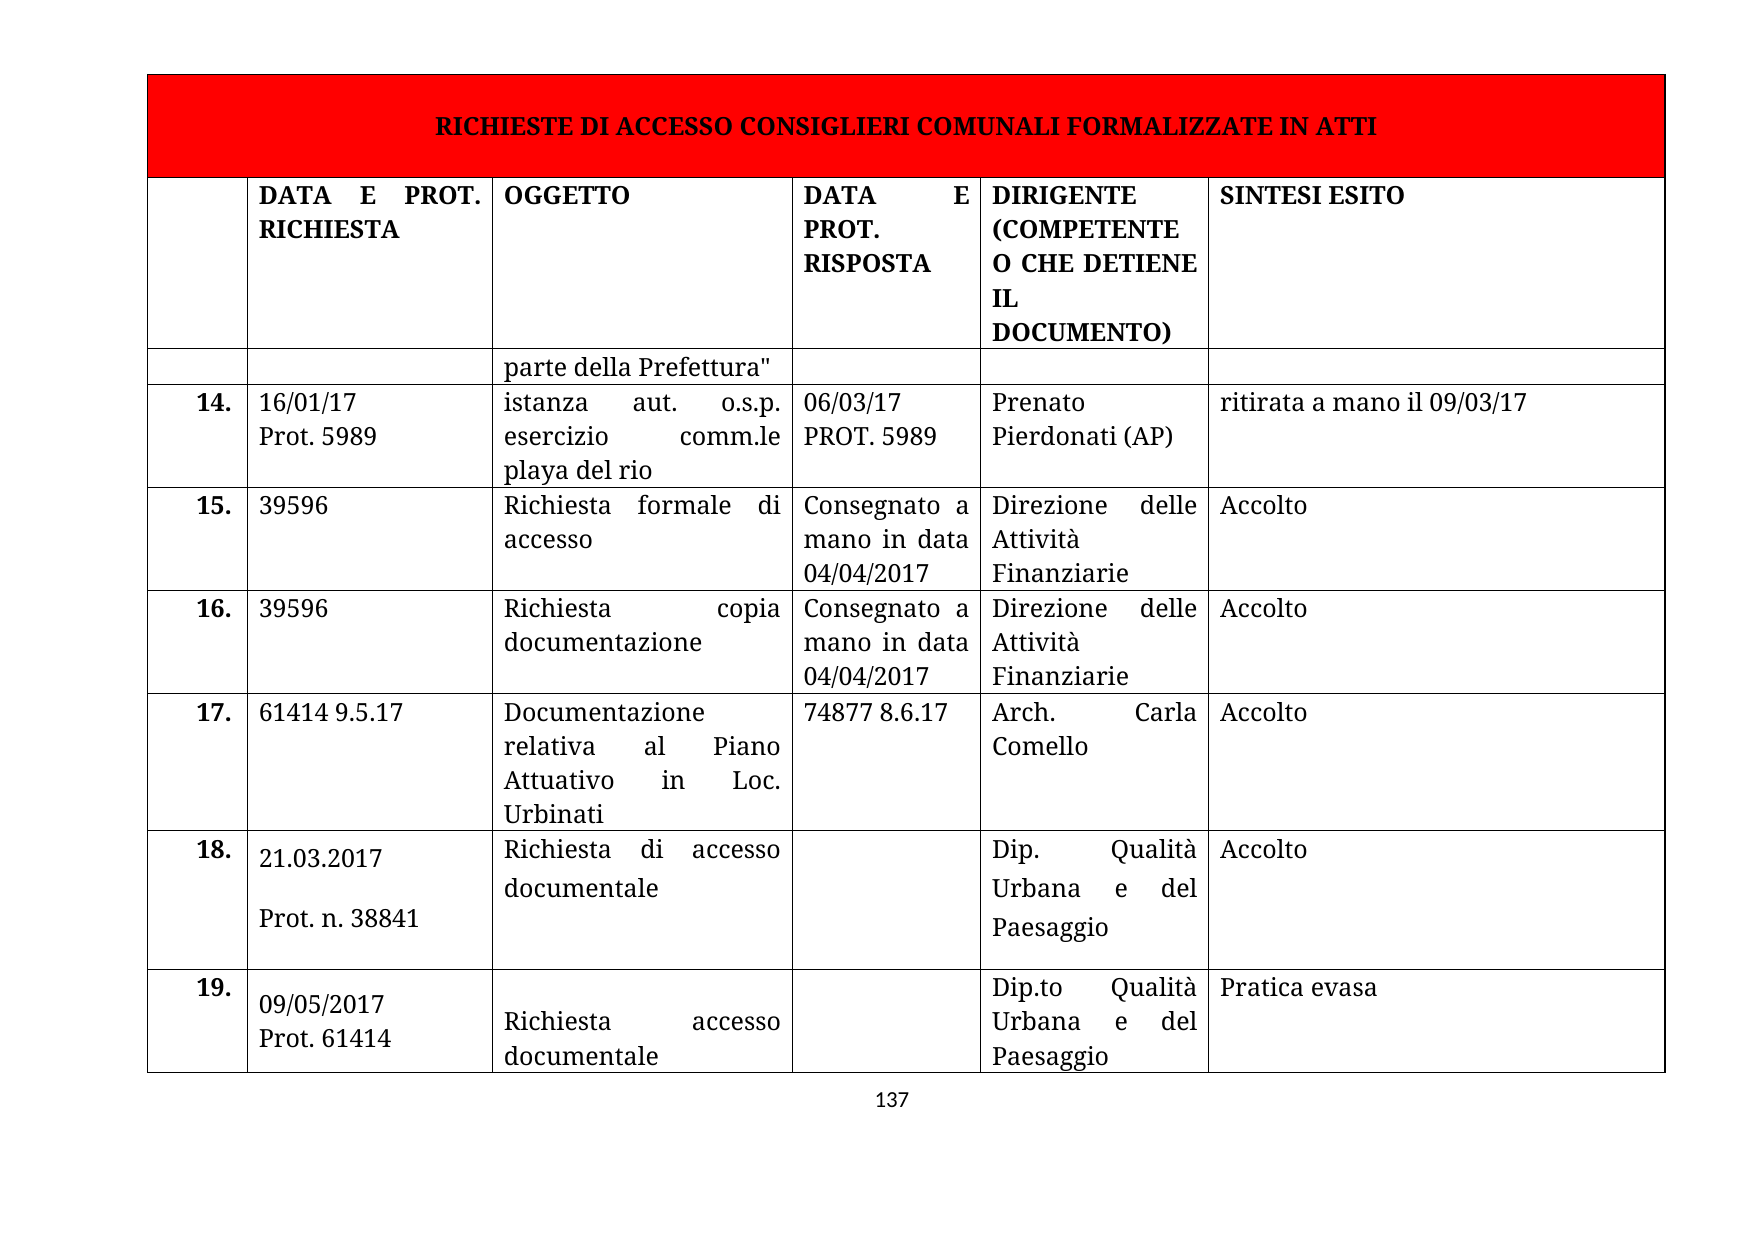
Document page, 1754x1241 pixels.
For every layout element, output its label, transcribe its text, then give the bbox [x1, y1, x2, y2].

table_cell Accolto [1209, 591, 1664, 693]
table_cell [793, 970, 980, 1072]
table_cell Arch. Carla Comello [981, 694, 1208, 830]
table_cell Richiesta formale di accesso [493, 488, 792, 590]
table_cell 74877 8.6.17 [793, 694, 980, 830]
table_cell Accolto [1209, 694, 1664, 830]
table_cell 16/01/17 Prot. 5989 [248, 385, 492, 487]
table_cell Richiesta di accesso documentale [493, 831, 792, 969]
table_cell Pratica evasa [1209, 970, 1664, 1072]
table_cell ritirata a mano il 09/03/17 [1209, 385, 1664, 487]
table_cell Consegnato a mano in data 04/04/2017 [793, 591, 980, 693]
table_cell Dip.to Qualità Urbana e del Paesaggio [981, 970, 1208, 1072]
table_cell [148, 831, 247, 969]
table_cell [148, 970, 247, 1072]
table_cell Direzione delle Attività Finanziarie [981, 591, 1208, 693]
table_cell Accolto [1209, 488, 1664, 590]
table_cell 39596 [248, 488, 492, 590]
table_cell DATA E PROT. RICHIESTA [248, 178, 492, 348]
table_cell Documentazione relativa al Piano Attuativo in Loc. Urbinati [493, 694, 792, 830]
table_cell Consegnato a mano in data 04/04/2017 [793, 488, 980, 590]
table_cell parte della Prefettura" [493, 349, 792, 383]
table_cell [793, 349, 980, 383]
table_cell [1209, 349, 1664, 383]
table_cell [981, 349, 1208, 383]
table_cell Prenato Pierdonati (AP) [981, 385, 1208, 487]
table_cell 61414 9.5.17 [248, 694, 492, 830]
table_cell [793, 831, 980, 969]
table_cell 09/05/2017 Prot. 61414 [248, 970, 492, 1072]
table_cell SINTESI ESITO [1209, 178, 1664, 348]
table_cell [148, 488, 247, 590]
table_cell DATA E PROT. RISPOSTA [793, 178, 980, 348]
table_cell DIRIGENTE (COMPETENTE O CHE DETIENE IL DOCUMENTO) [981, 178, 1208, 348]
table_cell Direzione delle Attività Finanziarie [981, 488, 1208, 590]
table_cell 21.03.2017 Prot. n. 38841 [248, 831, 492, 969]
table_cell Richiesta copia documentazione [493, 591, 792, 693]
table_cell [148, 694, 247, 830]
table_cell istanza aut. o.s.p. esercizio comm.le playa del rio [493, 385, 792, 487]
table_cell [148, 349, 247, 383]
table_cell 06/03/17 PROT. 5989 [793, 385, 980, 487]
table_cell Richiesta accesso documentale [493, 970, 792, 1072]
table_header RICHIESTE DI ACCESSO CONSIGLIERI COMUNALI FORMALIZZATE IN ATTI [148, 75, 1664, 177]
table_cell 39596 [248, 591, 492, 693]
table_cell [248, 349, 492, 383]
table_cell Dip. Qualità Urbana e del Paesaggio [981, 831, 1208, 969]
table_cell [148, 178, 247, 348]
table_cell OGGETTO [493, 178, 792, 348]
table_cell [148, 385, 247, 487]
table_cell [148, 591, 247, 693]
table_cell Accolto [1209, 831, 1664, 969]
